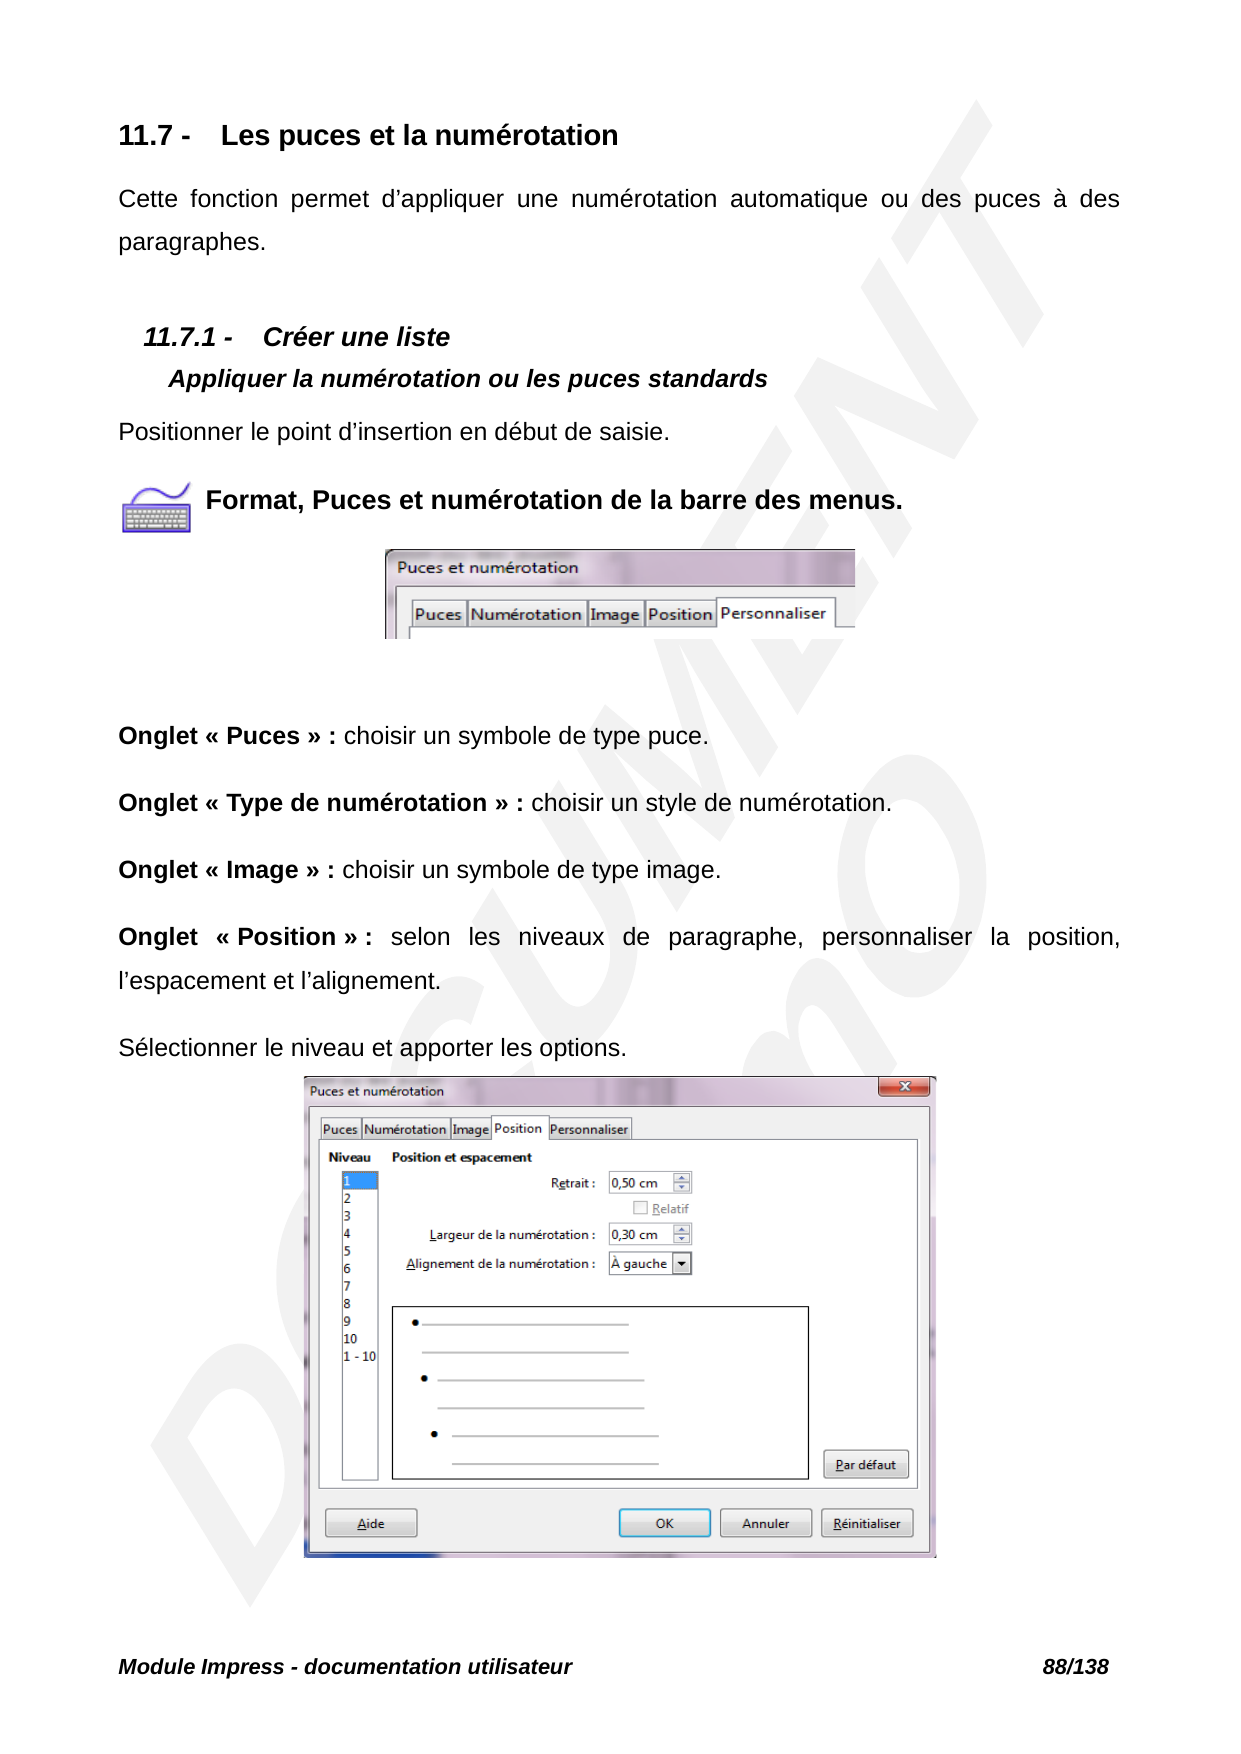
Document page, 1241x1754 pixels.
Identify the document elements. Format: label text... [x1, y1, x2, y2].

text Onglet « Position » : selon les niveaux de paragraphe, personnaliser la position, l’espacement et l’alignement. [118, 922, 1122, 995]
text Onglet « Image » : choisir un symbole de type image. [118, 855, 1122, 884]
picture [385, 549, 856, 639]
text Positionner le point d’insertion en début de saisie. [118, 417, 1122, 446]
text Onglet « Puces » : choisir un symbole de type puce. [118, 721, 1122, 750]
text Cette fonction permet d’appliquer une numérotation automatique ou des puces à des paragraphes. [118, 183, 1122, 256]
text Onglet « Type de numérotation » : choisir un style de numérotation. [118, 788, 1122, 817]
picture [118, 472, 194, 547]
subtitle Appliquer la numérotation ou les puces standards [168, 364, 1122, 393]
text Format, Puces et numérotation de la barre des menus. [194, 484, 1122, 515]
picture [303, 1076, 937, 1558]
subtitle Créer une liste [143, 320, 1122, 351]
text Sélectionner le niveau et apporter les options. [118, 1033, 1122, 1062]
subtitle Les puces et la numérotation [118, 118, 1122, 152]
